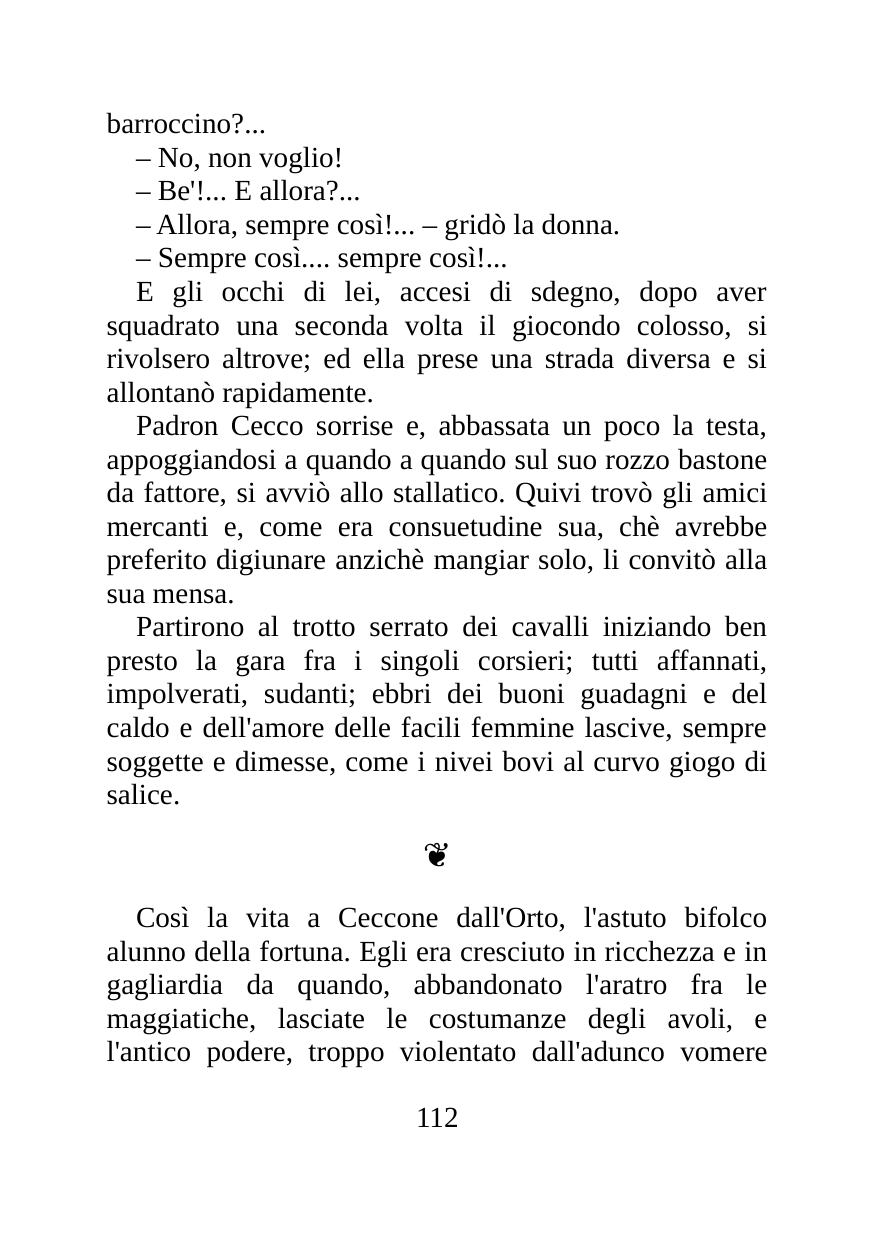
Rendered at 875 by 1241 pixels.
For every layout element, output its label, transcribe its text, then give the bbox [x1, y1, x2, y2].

text ‒ Be'!... E allora?... [106, 173, 768, 207]
text ‒ Allora, sempre così!... ‒ gridò la donna. [106, 207, 768, 241]
text ‒ Sempre così.... sempre così!... [106, 241, 768, 274]
text ❦ [106, 836, 768, 875]
text E gli occhi di lei, accesi di sdegno, dopo aver squadrato una seconda volta il giocondo colosso, si rivolsero altrove; ed ella prese una strada diversa e si allontanò rapidamente. [106, 274, 768, 408]
text Partirono al trotto serrato dei cavalli iniziando ben presto la gara fra i singoli corsieri; tutti affannati, impolverati, sudanti; ebbri dei buoni guadagni e del caldo e dell'amore delle facili femmine lascive, sempre soggette e dimesse, come i nivei bovi al curvo giogo di salice. [106, 609, 768, 811]
text Padron Cecco sorrise e, abbassata un poco la testa, appoggiandosi a quando a quando sul suo rozzo bastone da fattore, si avviò allo stallatico. Quivi trovò gli amici mercanti e, come era consuetudine sua, chè avrebbe preferito digiunare anzichè mangiar solo, li convitò alla sua mensa. [106, 408, 768, 609]
text ‒ No, non voglio! [106, 140, 768, 173]
text Così la vita a Ceccone dall'Orto, l'astuto bifolco alunno della fortuna. Egli era cresciuto in ricchezza e in gagliardia da quando, abbandonato l'aratro fra le maggiatiche, lasciate le costumanze degli avoli, e l'antico podere, troppo violentato dall'adunco vomere [106, 900, 768, 1068]
text barroccino?... [106, 106, 768, 140]
